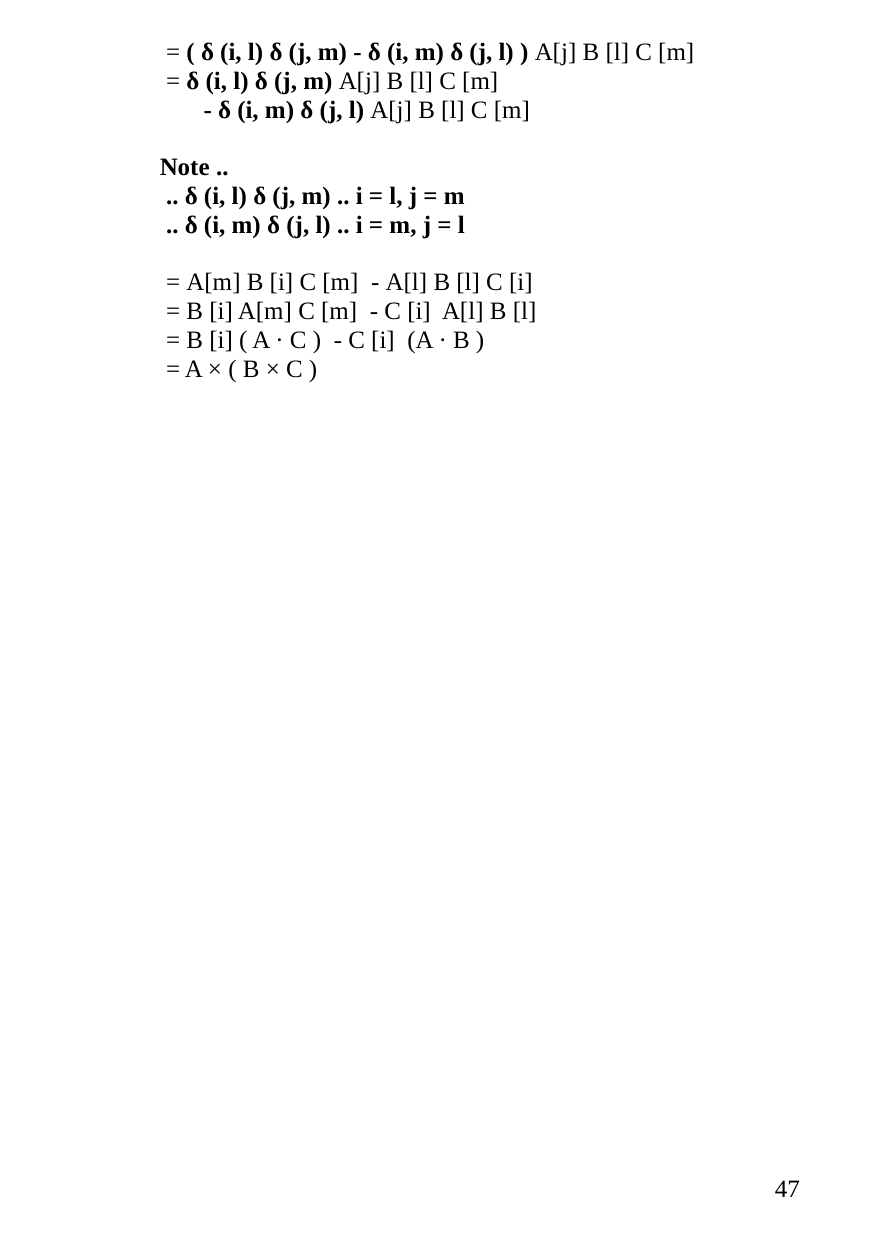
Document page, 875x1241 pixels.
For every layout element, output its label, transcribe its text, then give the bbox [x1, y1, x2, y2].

table_cell [156, 239, 814, 267]
table_cell [156, 469, 814, 497]
table_cell [112, 383, 156, 411]
table_cell [112, 296, 156, 325]
table_cell Note .. [156, 153, 814, 181]
table_cell = A × ( B × C ) [156, 354, 814, 382]
table_cell [156, 383, 814, 411]
table_cell [112, 440, 156, 469]
table_cell [112, 66, 156, 124]
table_cell = B [i] ( A · C ) - C [i] (A · B ) [156, 325, 814, 354]
table_cell = A[m] B [i] C [m] - A[l] B [l] C [i] [156, 268, 814, 296]
table_cell [156, 440, 814, 469]
table_cell [112, 354, 156, 382]
table_cell = δ (i, l) δ (j, m) A[j] B [l] C [m] - δ (i, m) δ (j, l) A[j] B [l] C [m] [156, 66, 814, 124]
table_cell [112, 239, 156, 267]
table_cell [112, 469, 156, 497]
table_cell [156, 411, 814, 440]
table_cell [112, 153, 156, 181]
table_cell = ( δ (i, l) δ (j, m) - δ (i, m) δ (j, l) ) A[j] B [l] C [m] [156, 38, 814, 66]
table_cell [156, 124, 814, 152]
table_cell [112, 38, 156, 66]
table_cell = B [i] A[m] C [m] - C [i] A[l] B [l] [156, 296, 814, 325]
table_cell [112, 268, 156, 296]
table_cell [112, 124, 156, 152]
table_cell [112, 411, 156, 440]
table_cell .. δ (i, m) δ (j, l) .. i = m, j = l [156, 210, 814, 239]
table_cell [112, 181, 156, 210]
table_cell [112, 210, 156, 239]
table_cell [112, 325, 156, 354]
table_cell .. δ (i, l) δ (j, m) .. i = l, j = m [156, 181, 814, 210]
